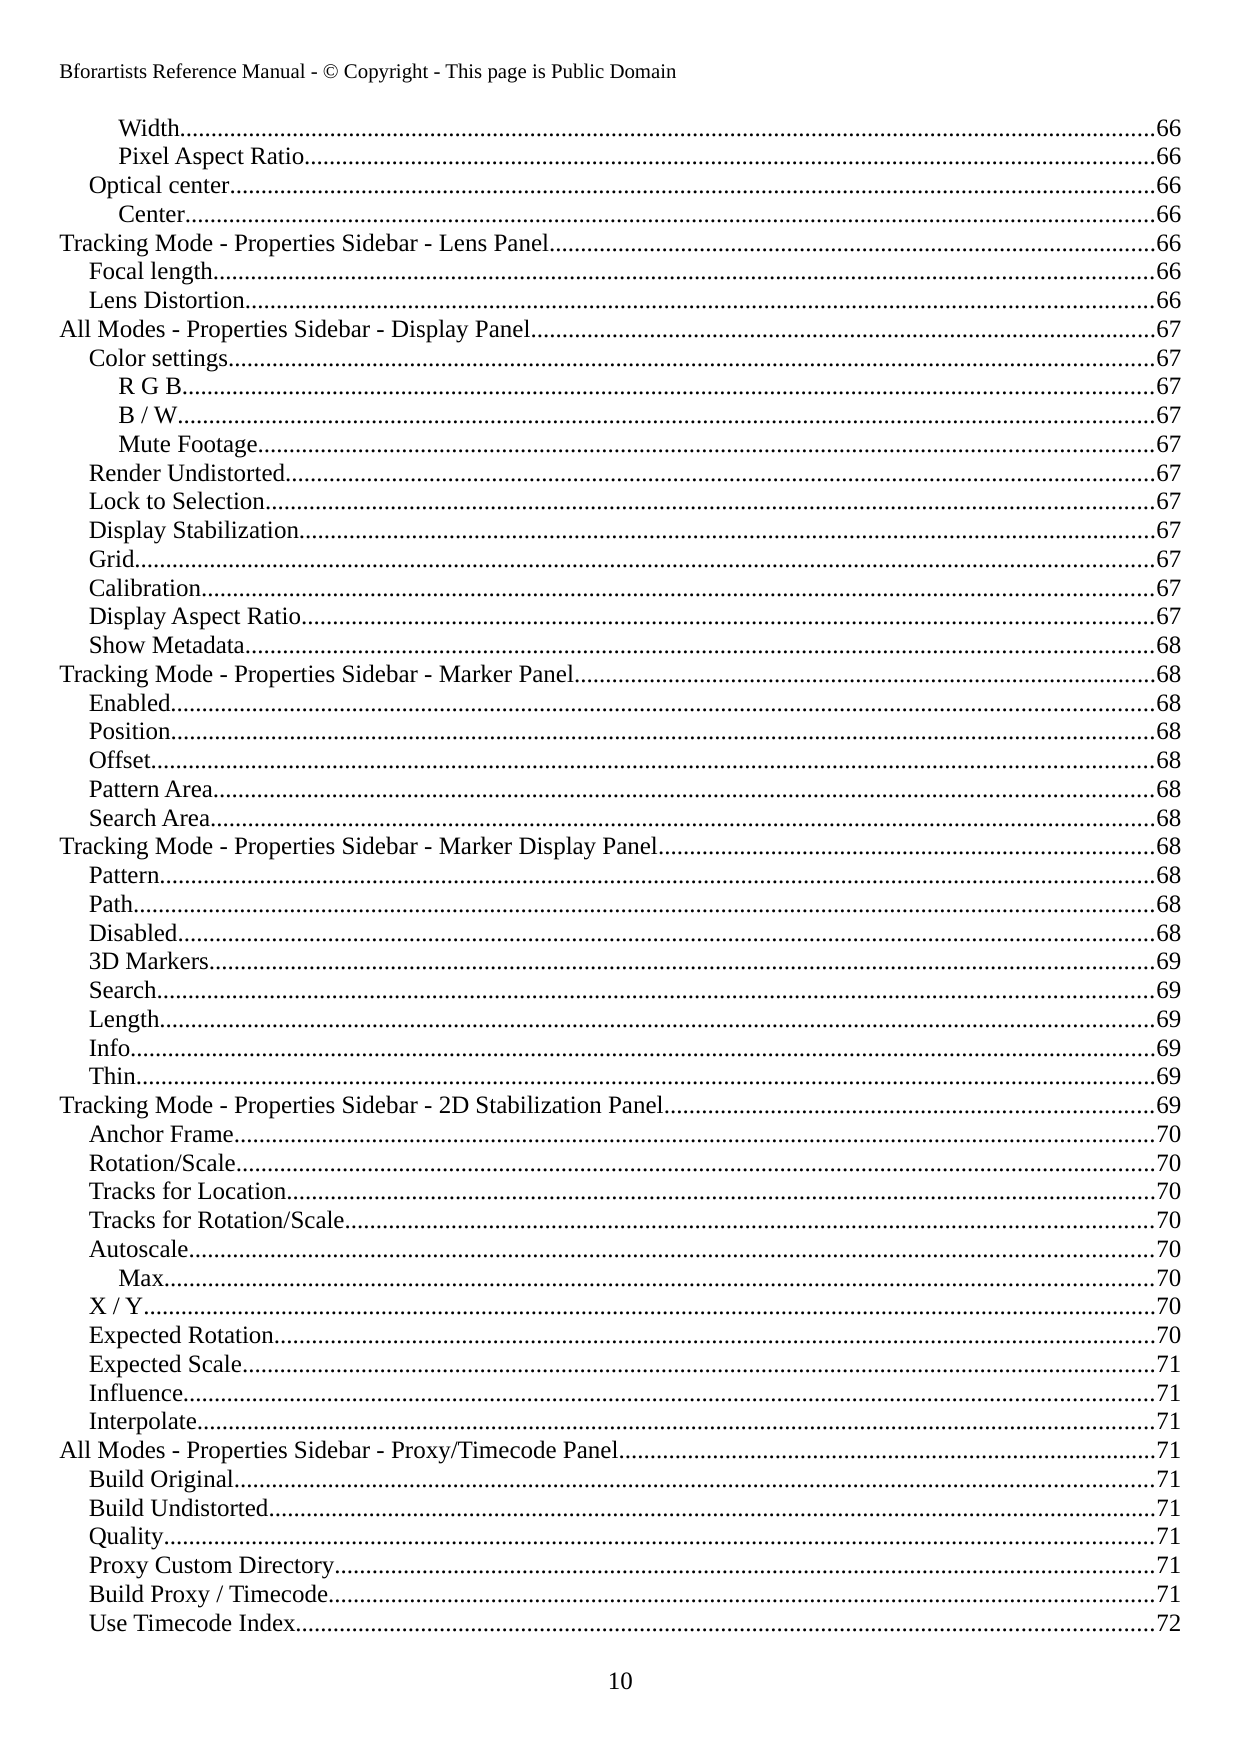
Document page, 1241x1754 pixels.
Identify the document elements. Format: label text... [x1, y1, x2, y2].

text Tracking Mode - Properties Sidebar - 2D Stabilization Panel 69 [59, 1090, 1181, 1119]
text B / W 67 [118, 400, 1181, 429]
text R G B 67 [118, 371, 1181, 400]
text Width 66 [118, 113, 1181, 141]
text Search 69 [88, 975, 1181, 1004]
text Show Metadata 68 [88, 630, 1181, 659]
text Proxy Custom Directory 71 [88, 1550, 1181, 1579]
text Thin 69 [88, 1061, 1181, 1090]
text Build Original 71 [88, 1464, 1181, 1493]
text 3D Markers 69 [88, 946, 1181, 975]
text Tracks for Rotation/Scale 70 [88, 1205, 1181, 1234]
text X / Y 70 [88, 1291, 1181, 1320]
text Position 68 [88, 716, 1181, 745]
text Tracks for Location 70 [88, 1176, 1181, 1205]
text Rotation/Scale 70 [88, 1148, 1181, 1176]
text Build Undistorted 71 [88, 1493, 1181, 1521]
text Mute Footage 67 [118, 429, 1181, 458]
text Expected Rotation 70 [88, 1320, 1181, 1349]
text Length 69 [88, 1004, 1181, 1033]
text Pattern 68 [88, 860, 1181, 889]
text Offset 68 [88, 745, 1181, 774]
text Path 68 [88, 889, 1181, 918]
text Grid 67 [88, 544, 1181, 573]
text Color settings 67 [88, 343, 1181, 371]
text Search Area 68 [88, 803, 1181, 831]
text Use Timecode Index 72 [88, 1608, 1181, 1636]
text Pattern Area 68 [88, 774, 1181, 803]
text All Modes - Properties Sidebar - Proxy/Timecode Panel 71 [59, 1435, 1181, 1464]
text Tracking Mode - Properties Sidebar - Marker Panel 68 [59, 659, 1181, 688]
text Tracking Mode - Properties Sidebar - Lens Panel 66 [59, 228, 1181, 256]
text Anchor Frame 70 [88, 1119, 1181, 1148]
text Lock to Selection 67 [88, 486, 1181, 515]
text Quality 71 [88, 1521, 1181, 1550]
text Interpolate 71 [88, 1406, 1181, 1435]
text Expected Scale 71 [88, 1349, 1181, 1378]
text Tracking Mode - Properties Sidebar - Marker Display Panel 68 [59, 831, 1181, 860]
text Center 66 [118, 199, 1181, 228]
text Disabled 68 [88, 918, 1181, 946]
text Focal length 66 [88, 256, 1181, 285]
text Optical center 66 [88, 170, 1181, 199]
text Build Proxy / Timecode 71 [88, 1579, 1181, 1608]
text Lens Distortion 66 [88, 285, 1181, 314]
text Enabled 68 [88, 688, 1181, 716]
text All Modes - Properties Sidebar - Display Panel 67 [59, 314, 1181, 343]
text Display Stabilization 67 [88, 515, 1181, 544]
text Display Aspect Ratio 67 [88, 601, 1181, 630]
text Pixel Aspect Ratio 66 [118, 141, 1181, 170]
text Influence 71 [88, 1378, 1181, 1406]
text Render Undistorted 67 [88, 458, 1181, 486]
text Calibration 67 [88, 573, 1181, 601]
text Info 69 [88, 1033, 1181, 1061]
text Autoscale 70 [88, 1234, 1181, 1263]
text Max 70 [118, 1263, 1181, 1291]
